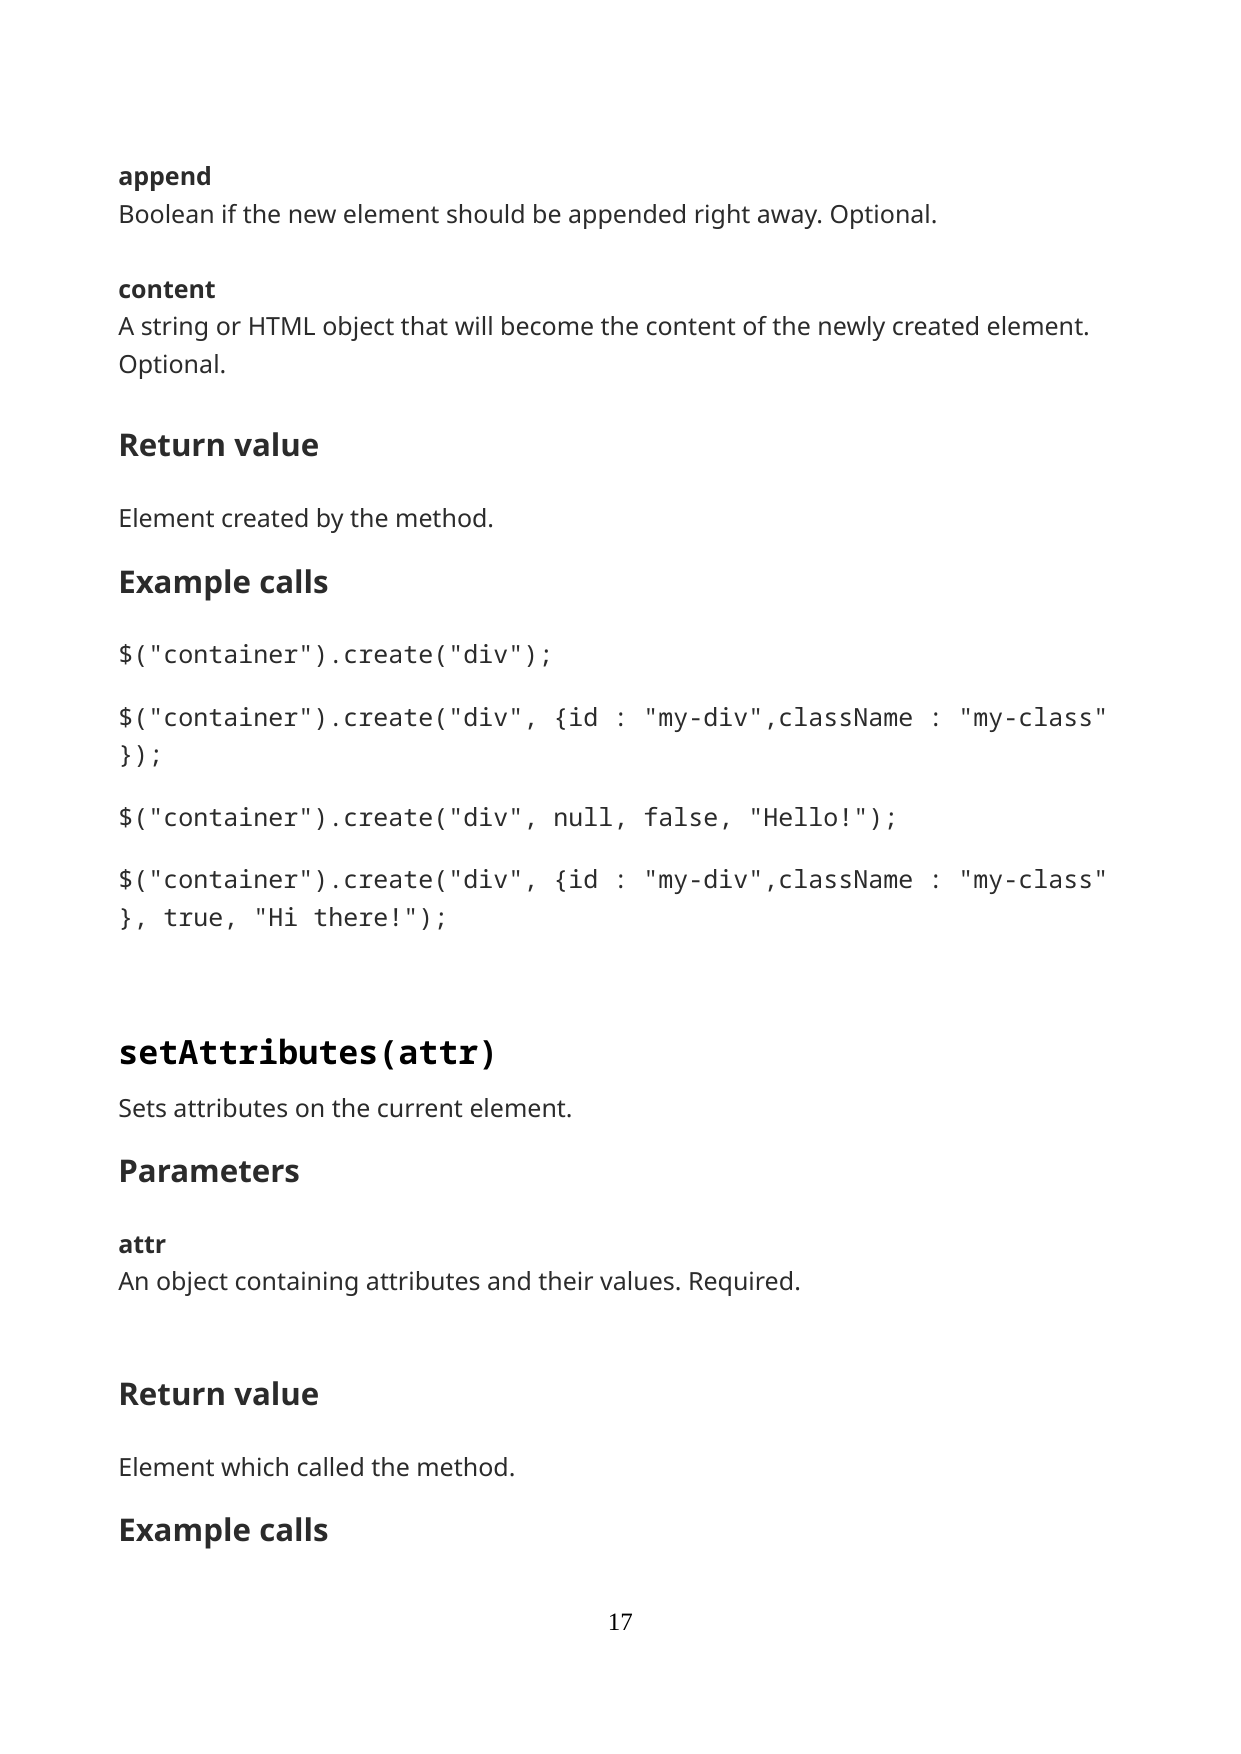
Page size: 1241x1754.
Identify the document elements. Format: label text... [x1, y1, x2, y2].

text Return value [118, 1372, 1122, 1414]
text Parameters [118, 1149, 1122, 1192]
text $("container").create("div", { id : "my-div", className : "my-class" }); [118, 696, 1122, 771]
text Return value [118, 381, 1122, 466]
subtitle setAttributes(attr) [118, 983, 1122, 1074]
text $("container").create("div", null, false, "Hello!"); [118, 796, 1122, 833]
text A string or HTML object that will become the content of the newly created element. Optional. [118, 306, 1122, 381]
text $("container").create("div"); [118, 633, 1122, 671]
text attr [118, 1223, 1122, 1261]
text Element created by the method. [118, 497, 1122, 534]
text Sets attributes on the current element. [118, 1087, 1122, 1124]
text An object containing attributes and their values. Required. [118, 1261, 1122, 1298]
text append [118, 118, 1122, 193]
text Example calls [118, 1508, 1122, 1551]
text Element which called the method. [118, 1446, 1122, 1483]
text Boolean if the new element should be appended right away. Optional. [118, 193, 1122, 231]
text Example calls [118, 559, 1122, 602]
text content [118, 231, 1122, 306]
text $("container").create("div", { id : "my-div", className : "my-class" }, true, "Hi there!"); [118, 858, 1122, 933]
